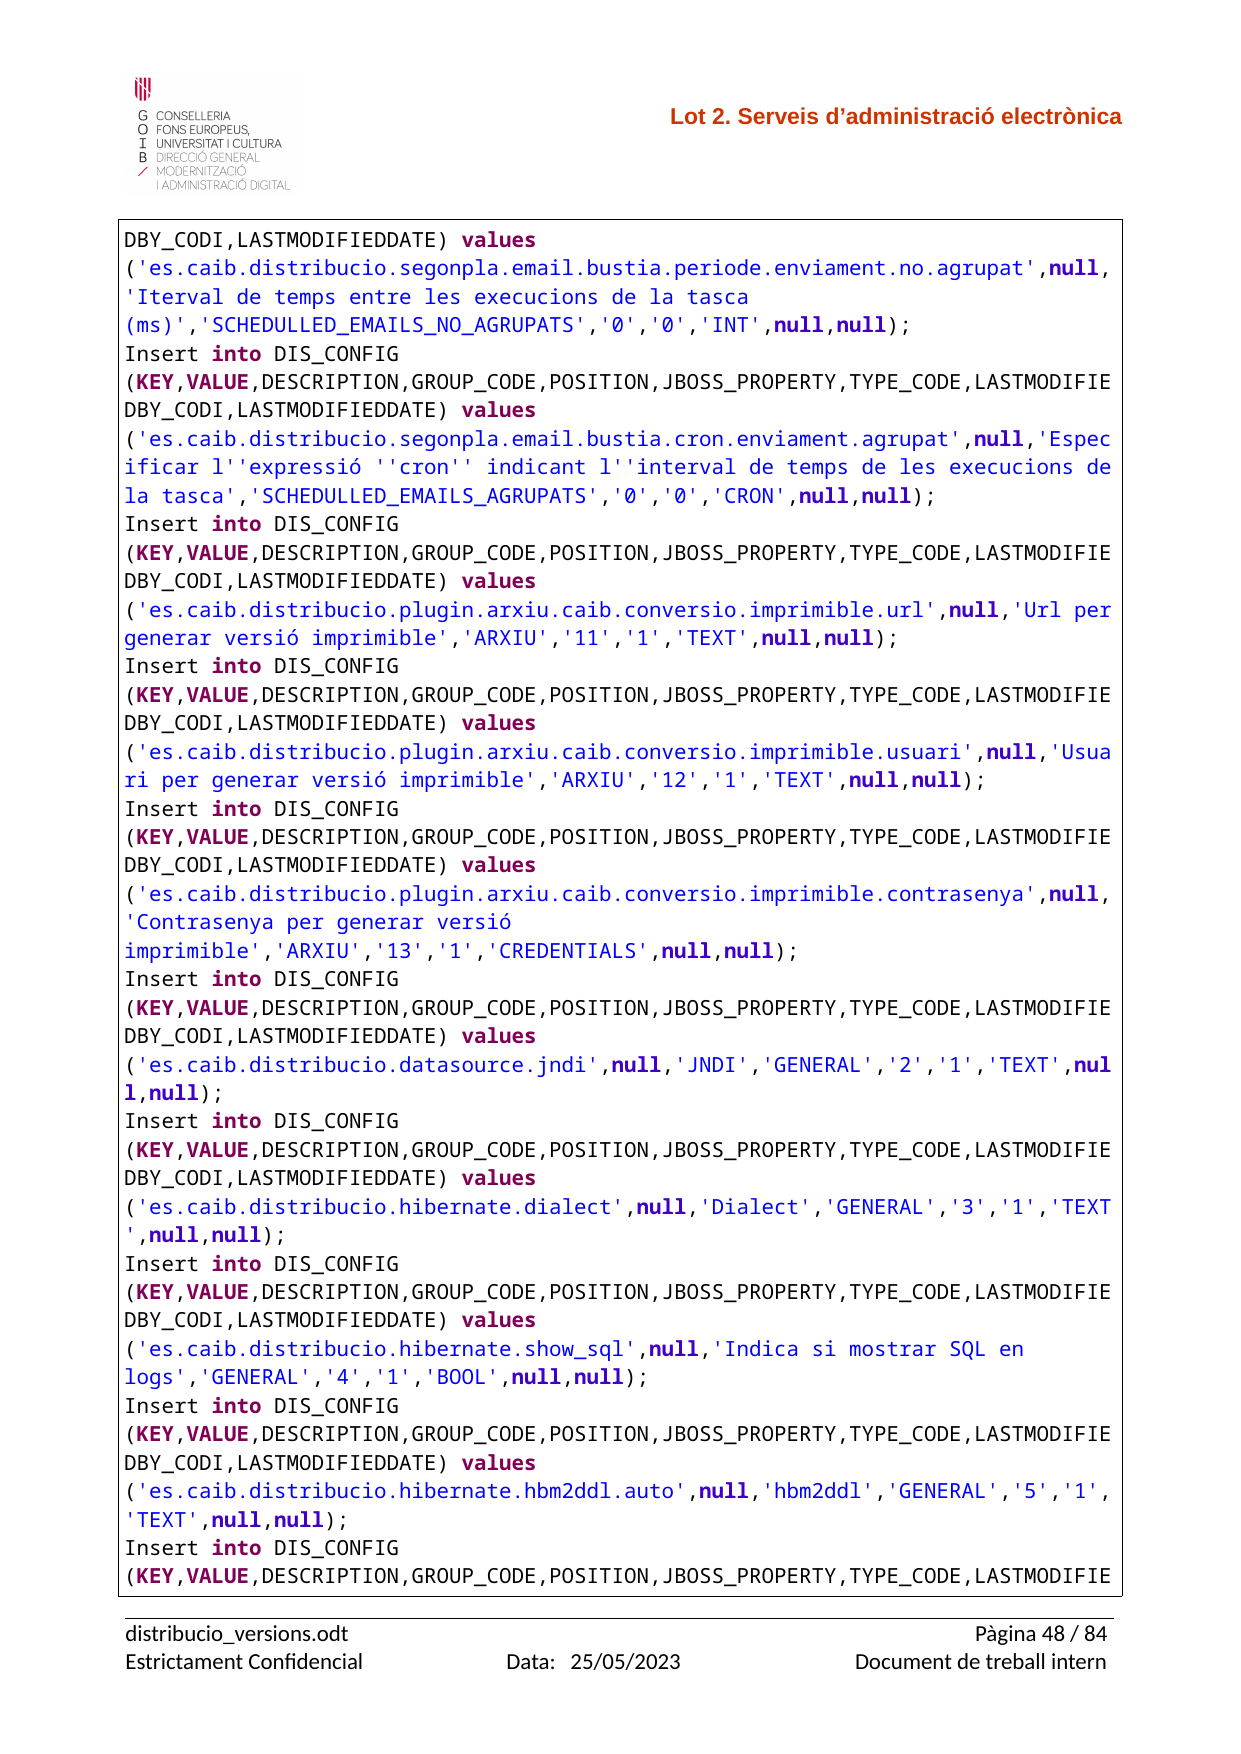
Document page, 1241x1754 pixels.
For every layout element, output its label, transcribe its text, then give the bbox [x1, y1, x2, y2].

picture [126, 70, 299, 197]
table_header DBY_CODI,LASTMODIFIEDDATE) values ('es.caib.distribucio.segonpla.email.bustia.periode.enviament.no.agrupat',null,'Iterval de temps entre les execucions de la tasca (ms)','SCHEDULLED_EMAILS_NO_AGRUPATS','0','0','INT',null,null); Insert into DIS_CONFIG (KEY,VALUE,DESCRIPTION,GROUP_CODE,POSITION,JBOSS_PROPERTY,TYPE_CODE,LASTMODIFIEDBY_CODI,LASTMODIFIEDDATE) values ('es.caib.distribucio.segonpla.email.bustia.cron.enviament.agrupat',null,'Especificar l''expressió ''cron'' indicant l''interval de temps de les execucions de la tasca','SCHEDULLED_EMAILS_AGRUPATS','0','0','CRON',null,null); Insert into DIS_CONFIG (KEY,VALUE,DESCRIPTION,GROUP_CODE,POSITION,JBOSS_PROPERTY,TYPE_CODE,LASTMODIFIEDBY_CODI,LASTMODIFIEDDATE) values ('es.caib.distribucio.plugin.arxiu.caib.conversio.imprimible.url',null,'Url per generar versió imprimible','ARXIU','11','1','TEXT',null,null); Insert into DIS_CONFIG (KEY,VALUE,DESCRIPTION,GROUP_CODE,POSITION,JBOSS_PROPERTY,TYPE_CODE,LASTMODIFIEDBY_CODI,LASTMODIFIEDDATE) values ('es.caib.distribucio.plugin.arxiu.caib.conversio.imprimible.usuari',null,'Usuari per generar versió imprimible','ARXIU','12','1','TEXT',null,null); Insert into DIS_CONFIG (KEY,VALUE,DESCRIPTION,GROUP_CODE,POSITION,JBOSS_PROPERTY,TYPE_CODE,LASTMODIFIEDBY_CODI,LASTMODIFIEDDATE) values ('es.caib.distribucio.plugin.arxiu.caib.conversio.imprimible.contrasenya',null,'Contrasenya per generar versió imprimible','ARXIU','13','1','CREDENTIALS',null,null); Insert into DIS_CONFIG (KEY,VALUE,DESCRIPTION,GROUP_CODE,POSITION,JBOSS_PROPERTY,TYPE_CODE,LASTMODIFIEDBY_CODI,LASTMODIFIEDDATE) values ('es.caib.distribucio.datasource.jndi',null,'JNDI','GENERAL','2','1','TEXT',null,null); Insert into DIS_CONFIG (KEY,VALUE,DESCRIPTION,GROUP_CODE,POSITION,JBOSS_PROPERTY,TYPE_CODE,LASTMODIFIEDBY_CODI,LASTMODIFIEDDATE) values ('es.caib.distribucio.hibernate.dialect',null,'Dialect','GENERAL','3','1','TEXT',null,null); Insert into DIS_CONFIG (KEY,VALUE,DESCRIPTION,GROUP_CODE,POSITION,JBOSS_PROPERTY,TYPE_CODE,LASTMODIFIEDBY_CODI,LASTMODIFIEDDATE) values ('es.caib.distribucio.hibernate.show_sql',null,'Indica si mostrar SQL en logs','GENERAL','4','1','BOOL',null,null); Insert into DIS_CONFIG (KEY,VALUE,DESCRIPTION,GROUP_CODE,POSITION,JBOSS_PROPERTY,TYPE_CODE,LASTMODIFIEDBY_CODI,LASTMODIFIEDDATE) values ('es.caib.distribucio.hibernate.hbm2ddl.auto',null,'hbm2ddl','GENERAL','5','1','TEXT',null,null); Insert into DIS_CONFIG (KEY,VALUE,DESCRIPTION,GROUP_CODE,POSITION,JBOSS_PROPERTY,TYPE_CODE,LASTMODIFIE [119, 220, 1122, 1596]
